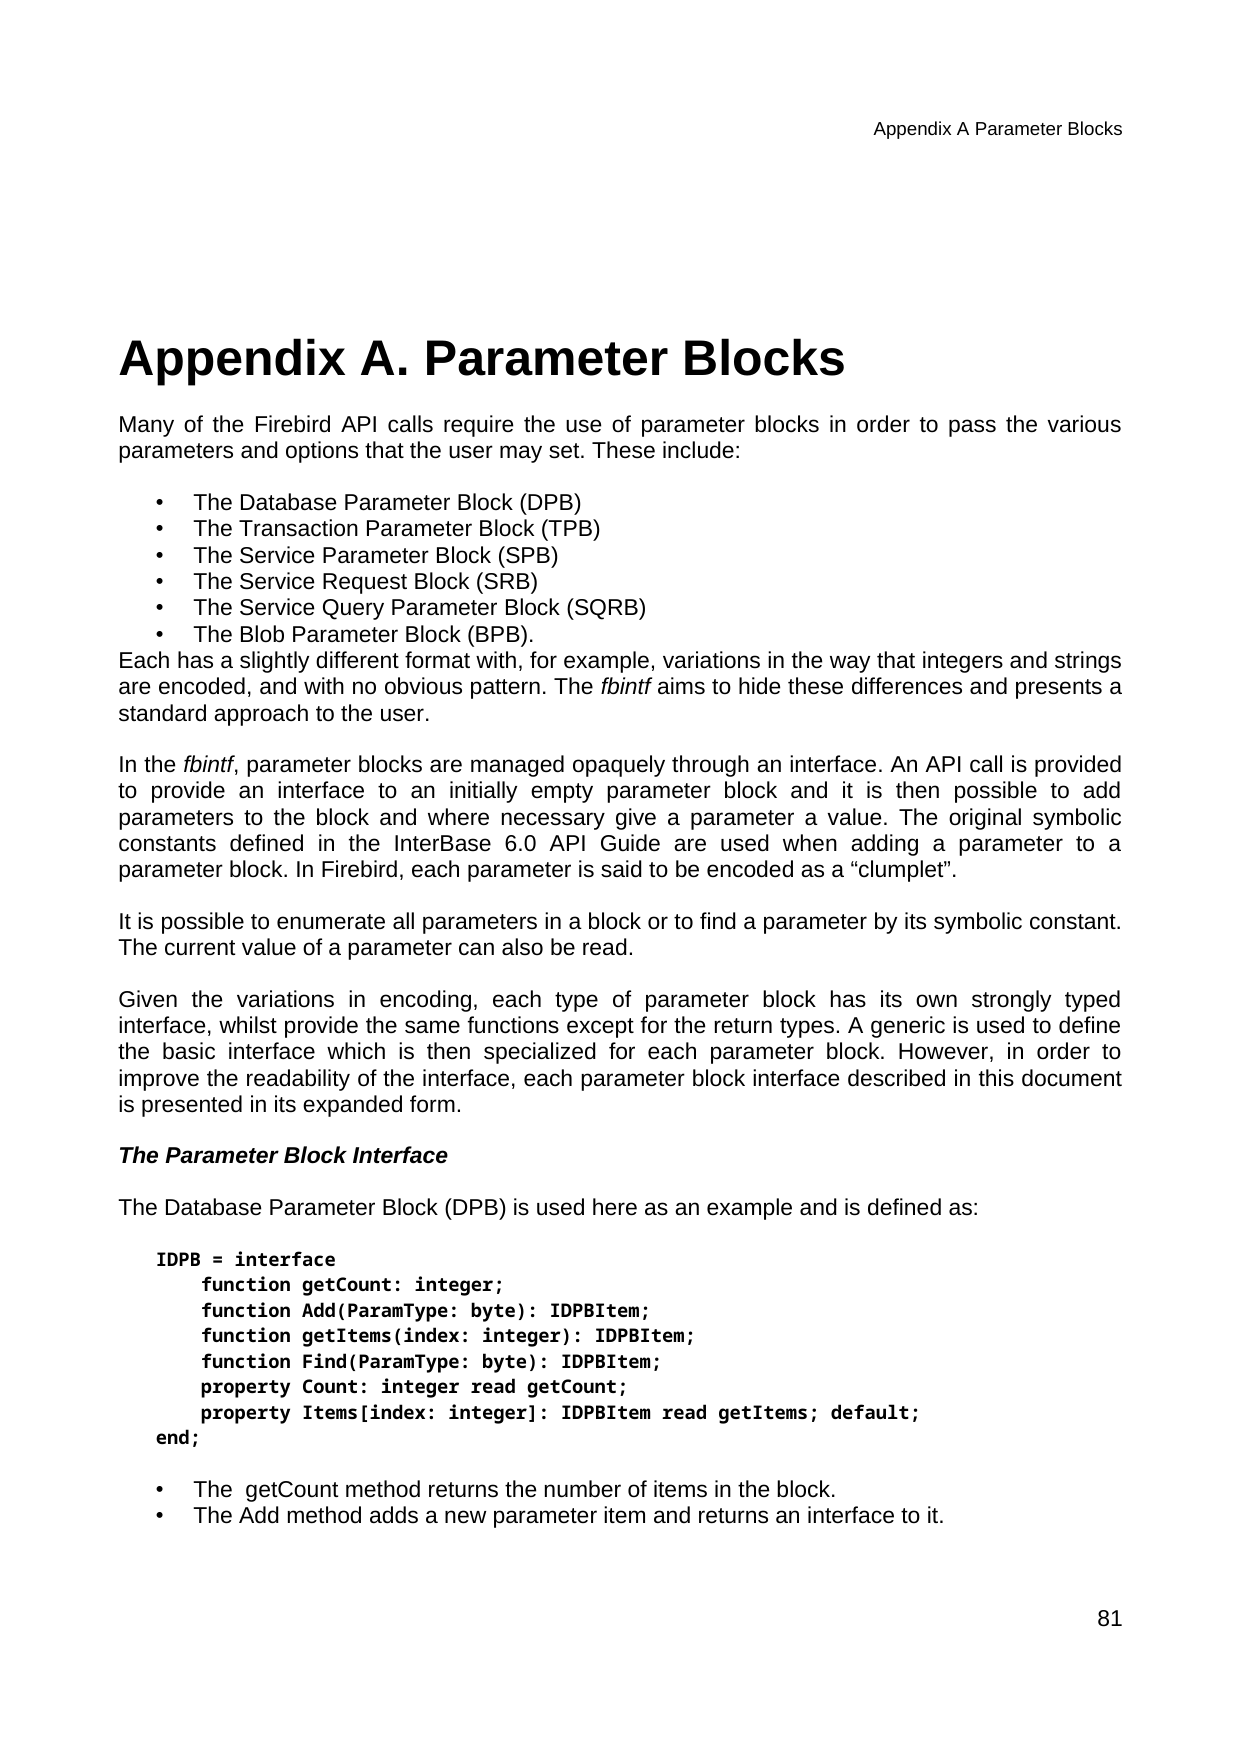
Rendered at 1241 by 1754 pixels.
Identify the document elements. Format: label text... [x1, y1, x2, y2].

list The Blob Parameter Block (BPB). [156, 621, 1122, 647]
text The Parameter Block Interface [118, 1142, 1122, 1169]
text It is possible to enumerate all parameters in a block or to find a parameter by its symbolic constant. The current value of a parameter can also be read. [118, 908, 1122, 961]
text Given the variations in encoding, each type of parameter block has its own strongly typed interface, whilst provide the same functions except for the return types. A generic is used to define the basic interface which is then specialized for each parameter block. However, in order to improve the readability of the interface, each parameter block interface described in this document is presented in its expanded form. [118, 986, 1122, 1117]
list The Service Request Block (SRB) [156, 568, 1122, 594]
list Parameter Blocks [118, 328, 1122, 386]
text Many of the Firebird API calls require the use of parameter blocks in order to pass the various parameters and options that the user may set. These include: [118, 411, 1122, 464]
list The Service Parameter Block (SPB) [156, 542, 1122, 568]
text property Count: integer read getCount; [156, 1374, 1122, 1399]
text In the fbintf, parameter blocks are managed opaquely through an interface. An API call is provided to provide an interface to an initially empty parameter block and it is then possible to add parameters to the block and where necessary give a parameter a value. The original symbolic constants defined in the InterBase 6.0 API Guide are used when adding a parameter to a parameter block. In Firebird, each parameter is said to be encoded as a “clumplet”. [118, 751, 1122, 883]
list The Transaction Parameter Block (TPB) [156, 515, 1122, 542]
text function Find(ParamType: byte): IDPBItem; [156, 1348, 1122, 1374]
text The Database Parameter Block (DPB) is used here as an example and is defined as: [118, 1194, 1122, 1221]
list The Add method adds a new parameter item and returns an interface to it. [156, 1502, 1122, 1528]
list The getCount method returns the number of items in the block. [156, 1476, 1122, 1502]
text end; [156, 1425, 1122, 1450]
text function Add(ParamType: byte): IDPBItem; [156, 1297, 1122, 1323]
text IDPB = interface [156, 1246, 1122, 1272]
text Each has a slightly different format with, for example, variations in the way that integers and strings are encoded, and with no obvious pattern. The fbintf aims to hide these differences and presents a standard approach to the user. [118, 647, 1122, 726]
text property Items[index: integer]: IDPBItem read getItems; default; [156, 1399, 1122, 1425]
text function getCount: integer; [156, 1272, 1122, 1297]
list The Service Query Parameter Block (SQRB) [156, 594, 1122, 621]
list The Database Parameter Block (DPB) [156, 489, 1122, 515]
text function getItems(index: integer): IDPBItem; [156, 1323, 1122, 1348]
